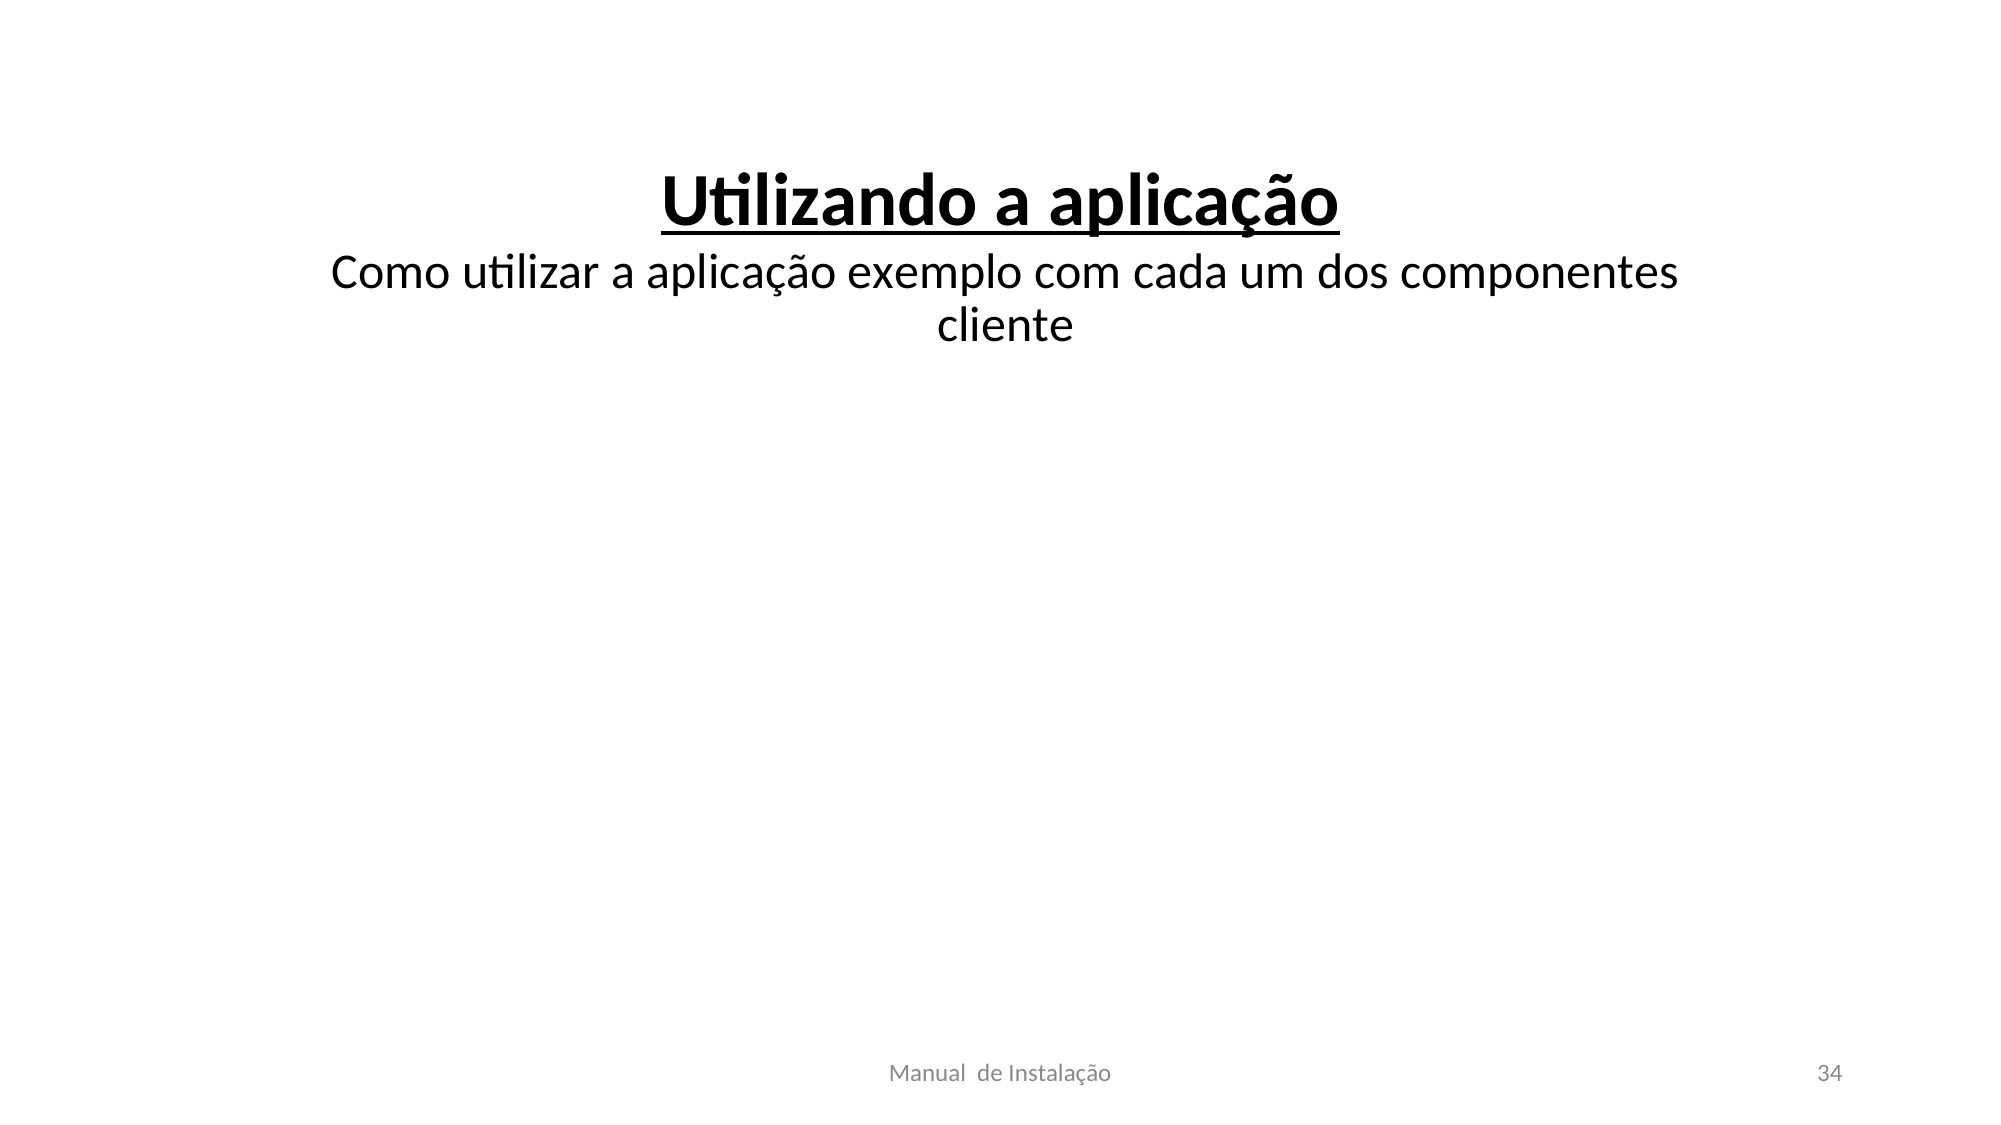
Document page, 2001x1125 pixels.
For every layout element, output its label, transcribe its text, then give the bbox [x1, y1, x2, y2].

text Como utilizar a aplicação exemplo com cada um dos componentes cliente [261, 244, 1750, 354]
subtitle Utilizando a aplicação [159, 153, 1842, 244]
